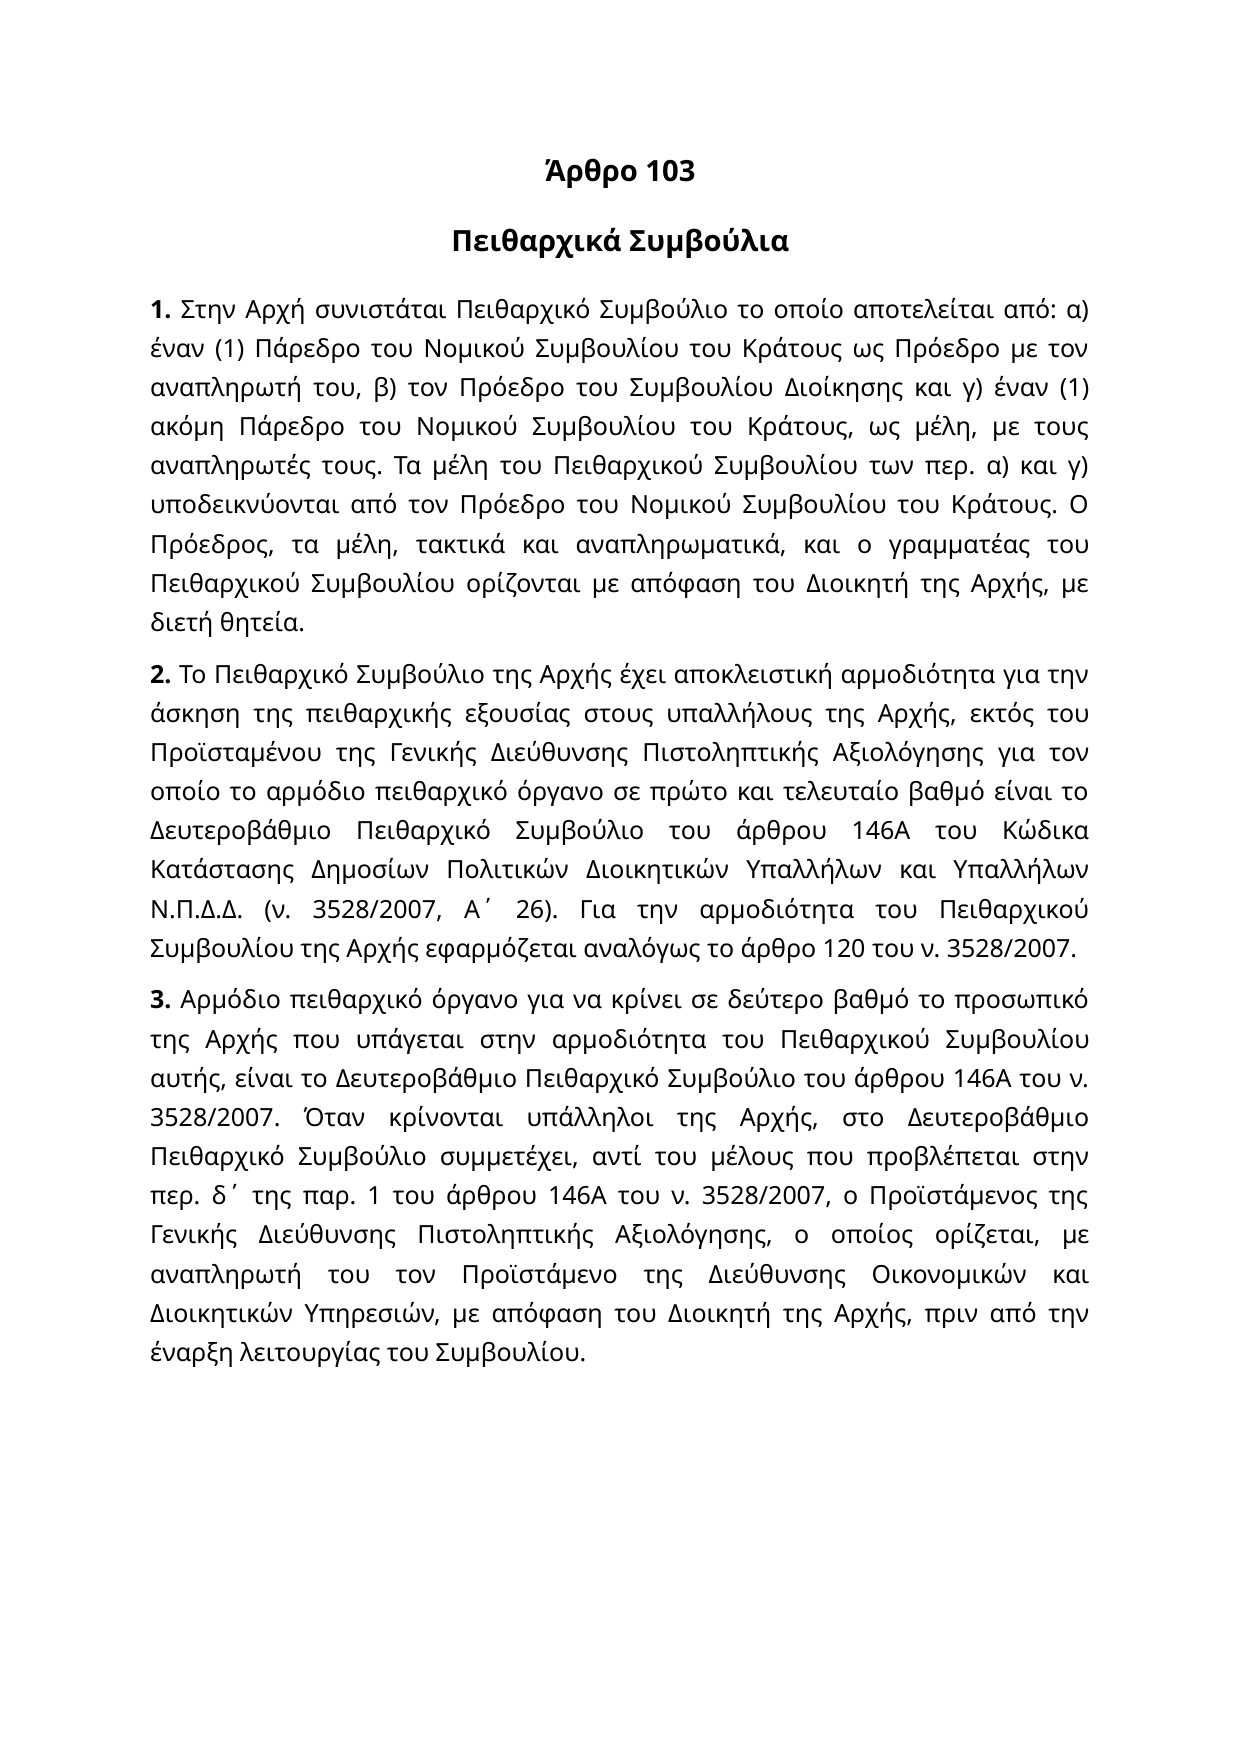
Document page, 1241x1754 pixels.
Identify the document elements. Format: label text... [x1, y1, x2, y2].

text 2. Το Πειθαρχικό Συμβούλιο της Αρχής έχει αποκλειστική αρμοδιότητα για την άσκηση της πειθαρχικής εξουσίας στους υπαλλήλους της Αρχής, εκτός του Προϊσταμένου της Γενικής Διεύθυνσης Πιστοληπτικής Αξιολόγησης για τον οποίο το αρμόδιο πειθαρχικό όργανο σε πρώτο και τελευταίο βαθμό είναι το Δευτεροβάθμιο Πειθαρχικό Συμβούλιο του άρθρου 146Α του Κώδικα Κατάστασης Δημοσίων Πολιτικών Διοικητικών Υπαλλήλων και Υπαλλήλων Ν.Π.Δ.Δ. (ν. 3528/2007, Α΄ 26). Για την αρμοδιότητα του Πειθαρχικού Συμβουλίου της Αρχής εφαρμόζεται αναλόγως το άρθρο 120 του ν. 3528/2007. [150, 656, 1090, 964]
text 3. Αρμόδιο πειθαρχικό όργανο για να κρίνει σε δεύτερο βαθμό το προσωπικό της Αρχής που υπάγεται στην αρμοδιότητα του Πειθαρχικού Συμβουλίου αυτής, είναι το Δευτεροβάθμιο Πειθαρχικό Συμβούλιο του άρθρου 146Α του ν. 3528/2007. Όταν κρίνονται υπάλληλοι της Αρχής, στο Δευτεροβάθμιο Πειθαρχικό Συμβούλιο συμμετέχει, αντί του μέλους που προβλέπεται στην περ. δ΄ της παρ. 1 του άρθρου 146Α του ν. 3528/2007, ο Προϊστάμενος της Γενικής Διεύθυνσης Πιστοληπτικής Αξιολόγησης, ο οποίος ορίζεται, με αναπληρωτή του τον Προϊστάμενο της Διεύθυνσης Οικονομικών και Διοικητικών Υπηρεσιών, με απόφαση του Διοικητή της Αρχής, πριν από την έναρξη λειτουργίας του Συμβουλίου. [150, 982, 1090, 1369]
subtitle Άρθρο 103 [150, 150, 1090, 190]
text 1. Στην Αρχή συνιστάται Πειθαρχικό Συμβούλιο το οποίο αποτελείται από: α) έναν (1) Πάρεδρο του Νομικού Συμβουλίου του Κράτους ως Πρόεδρο με τον αναπληρωτή του, β) τον Πρόεδρο του Συμβουλίου Διοίκησης και γ) έναν (1) ακόμη Πάρεδρο του Νομικού Συμβουλίου του Κράτους, ως μέλη, με τους αναπληρωτές τους. Τα μέλη του Πειθαρχικού Συμβουλίου των περ. α) και γ) υποδεικνύονται από τον Πρόεδρο του Νομικού Συμβουλίου του Κράτους. Ο Πρόεδρος, τα μέλη, τακτικά και αναπληρωματικά, και ο γραμματέας του Πειθαρχικού Συμβουλίου ορίζονται με απόφαση του Διοικητή της Αρχής, με διετή θητεία. [150, 291, 1090, 639]
subtitle Πειθαρχικά Συμβούλια [150, 221, 1090, 260]
